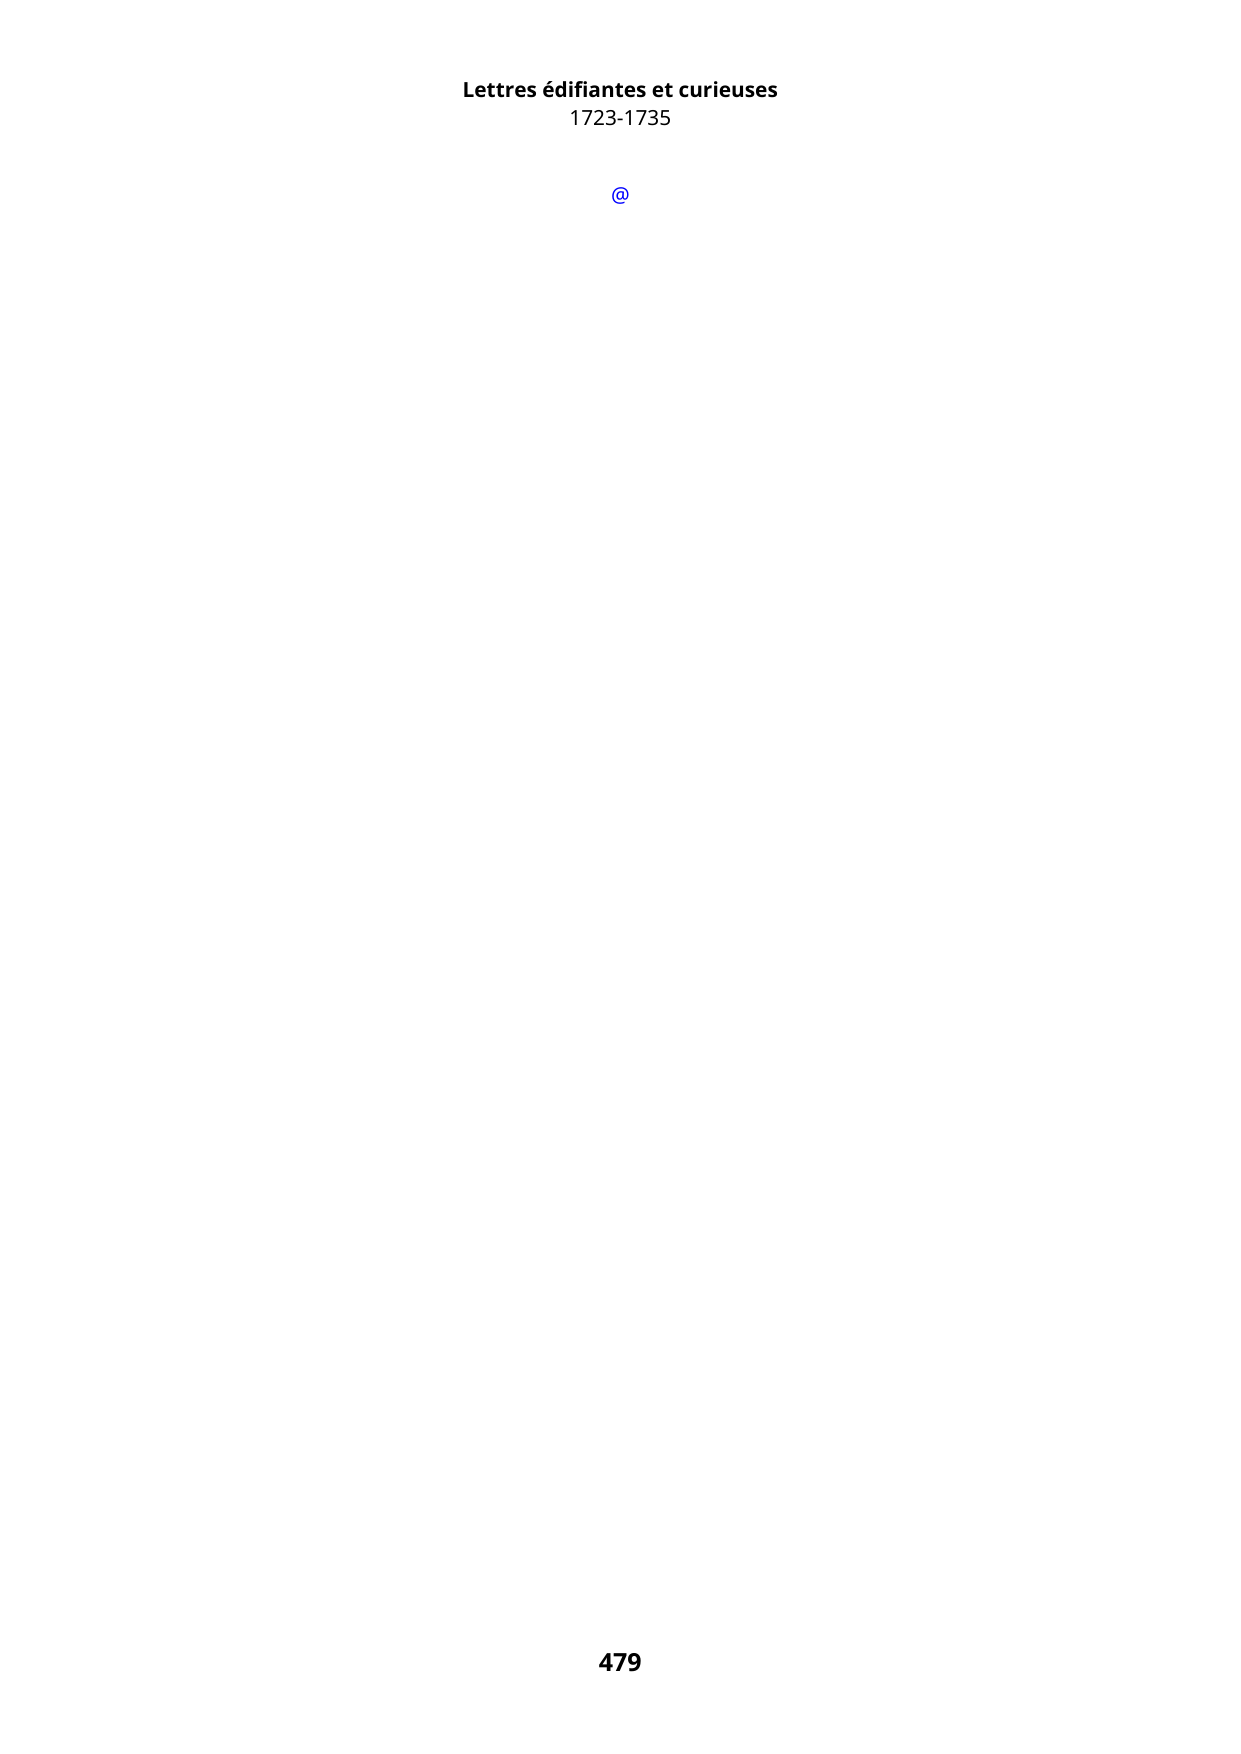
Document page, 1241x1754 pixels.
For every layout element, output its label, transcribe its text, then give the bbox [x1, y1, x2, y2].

text @ [202, 180, 1038, 208]
